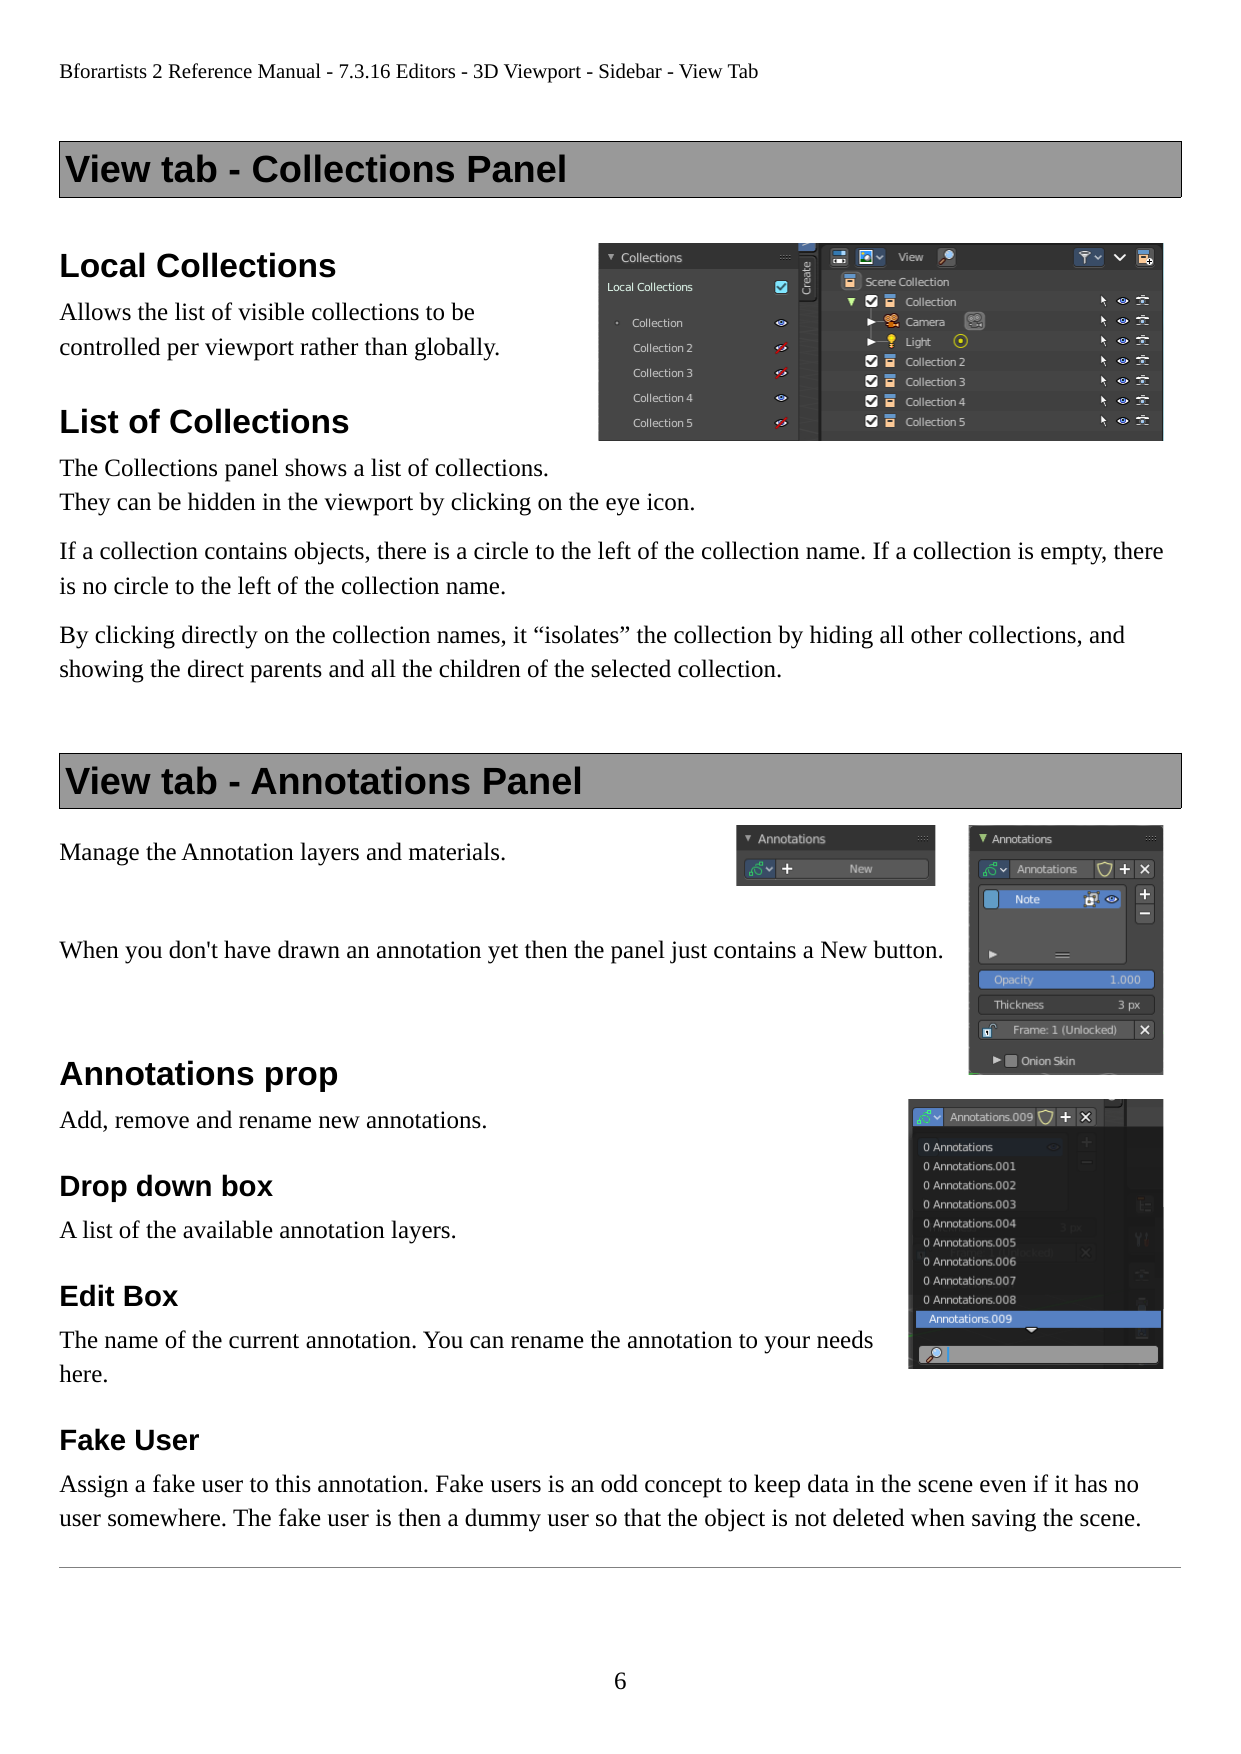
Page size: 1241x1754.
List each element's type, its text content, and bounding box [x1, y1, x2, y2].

subtitle [1164, 1168, 1181, 1202]
picture [598, 243, 1164, 441]
subtitle Drop down box [59, 1168, 908, 1202]
subtitle [1164, 246, 1181, 285]
subtitle Edit Box [59, 1278, 908, 1312]
subtitle [1164, 402, 1181, 440]
text [936, 837, 968, 865]
text When you don't have drawn an annotation yet then the panel just contains a New button. [59, 935, 968, 963]
subtitle Annotations prop [59, 1054, 1181, 1092]
text Manage the Annotation layers and materials. [59, 837, 736, 865]
text Assign a fake user to this annotation. Fake users is an odd concept to keep data in the scene even if it has no user somewhere. The fake user is then a dummy user so that the object is not deleted when saving the scene. [59, 1469, 1181, 1532]
table_header View tab - Collections Panel [60, 142, 1181, 197]
text The Collections panel shows a list of collections. They can be hidden in the viewport by clicking on the eye icon. [59, 453, 1181, 516]
text By clicking directly on the collection names, it “isolates” the collection by hiding all other collections, and showing the direct parents and all the children of the selected collection. [59, 620, 1181, 683]
subtitle [1164, 1278, 1181, 1312]
subtitle Fake User [59, 1423, 1181, 1457]
subtitle Local Collections [59, 246, 598, 285]
subtitle List of Collections [59, 402, 598, 440]
picture [736, 825, 936, 886]
text Allows the list of visible collections to be controlled per viewport rather than globally. [59, 297, 598, 361]
text A list of the available annotation layers. [59, 1215, 908, 1243]
picture [968, 825, 1164, 1075]
text If a collection contains objects, there is a circle to the left of the collection name. If a collection is empty, there is no circle to the left of the collection name. [59, 536, 1181, 600]
text The name of the current annotation. You can rename the annotation to your needs here. [59, 1325, 1181, 1388]
picture [908, 1099, 1164, 1369]
table_header View tab - Annotations Panel [60, 754, 1181, 808]
text Add, remove and rename new annotations. [59, 1105, 908, 1134]
